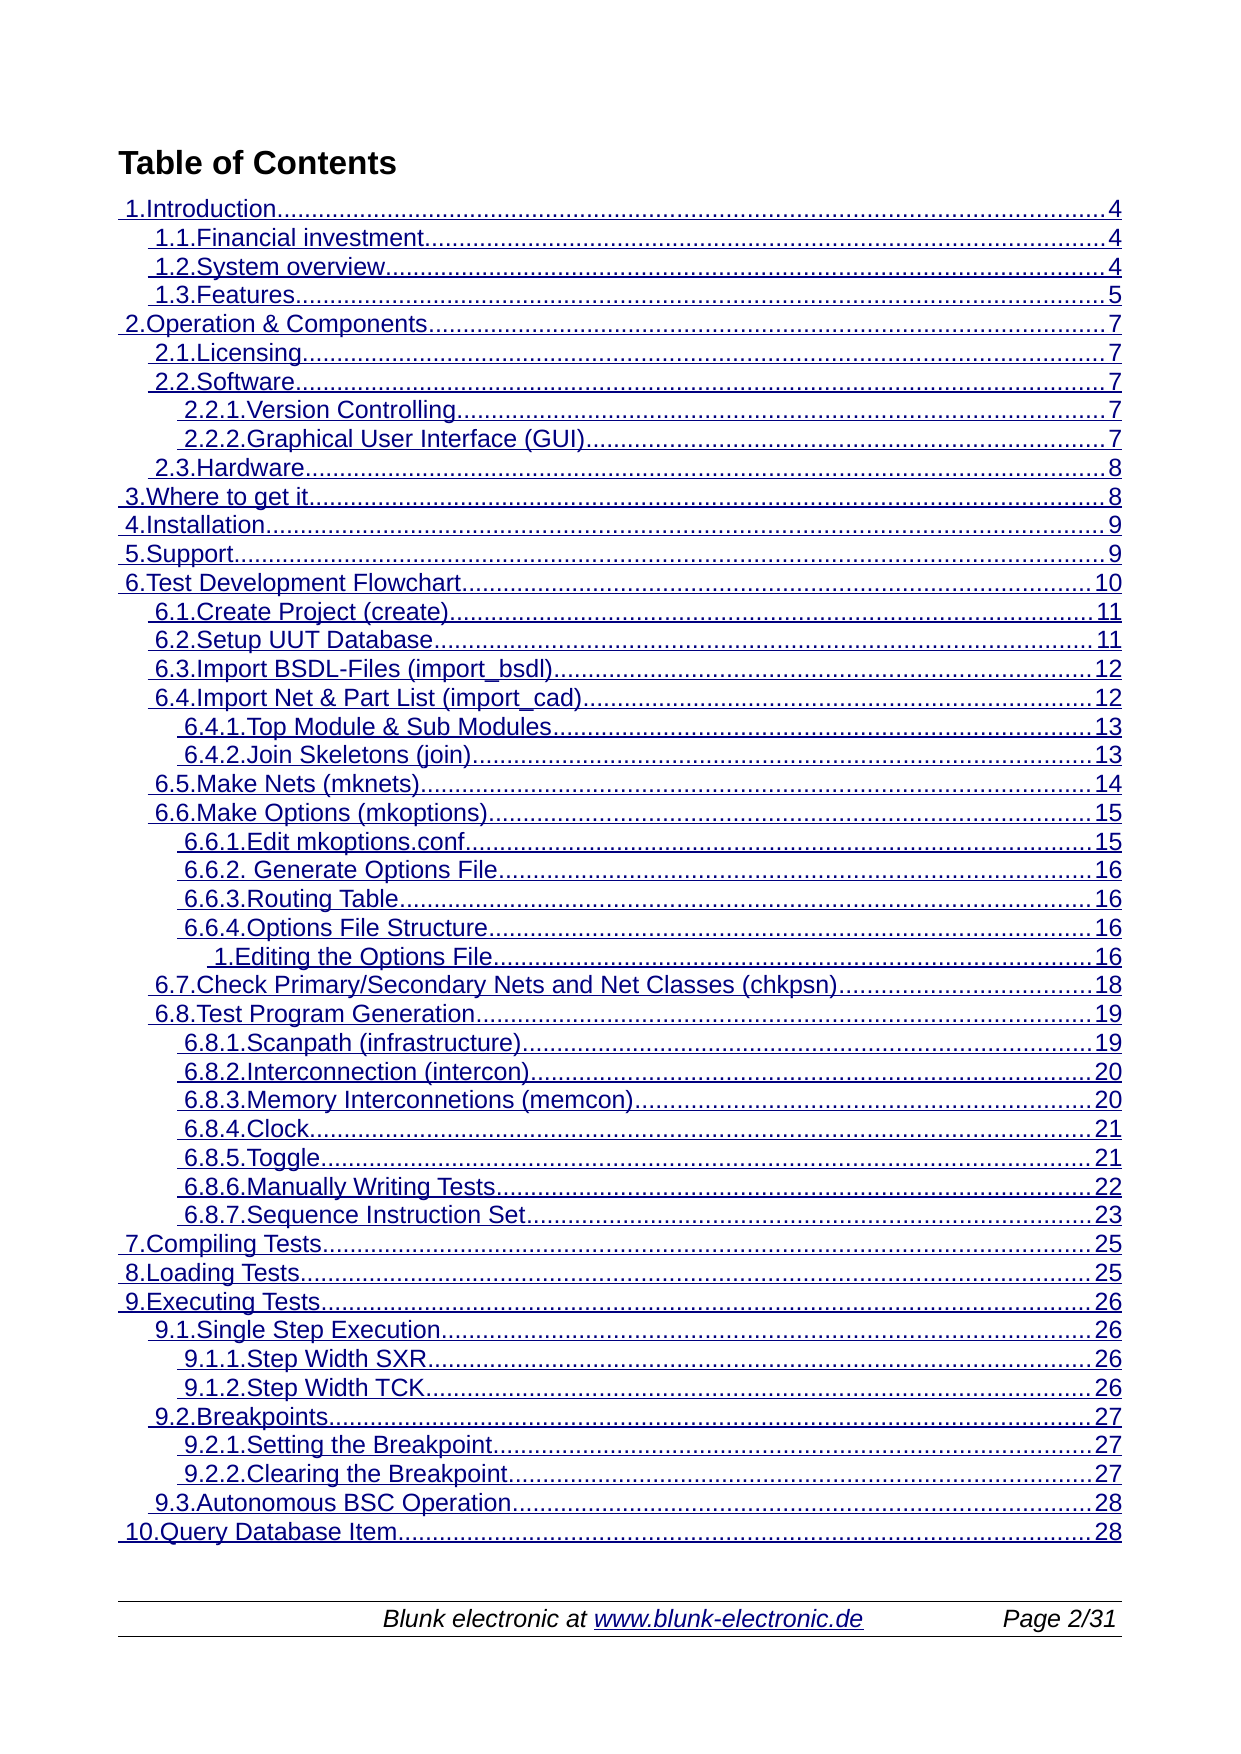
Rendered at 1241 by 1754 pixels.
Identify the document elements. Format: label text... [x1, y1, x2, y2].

text 6.8.5.Toggle 21 [177, 1143, 1122, 1168]
text 6.Test Development Flowchart 10 [118, 568, 1122, 593]
text 10.Query Database Item 28 [118, 1517, 1122, 1541]
text 6.6.Make Options (mkoptions) 15 [148, 798, 1122, 823]
text 6.8.2.Interconnection (intercon) 20 [177, 1057, 1122, 1081]
text 9.1.1.Step Width SXR 26 [177, 1344, 1122, 1369]
text 6.6.1.Edit mkoptions.conf 15 [177, 827, 1122, 851]
text 9.2.Breakpoints 27 [148, 1402, 1122, 1426]
text 6.2.Setup UUT Database 11 [148, 625, 1122, 650]
text 6.6.4.Options File Structure 16 [177, 913, 1122, 938]
text 6.1.Create Project (create) 11 [148, 597, 1122, 621]
text 6.4.1.Top Module & Sub Modules 13 [177, 712, 1122, 736]
text 2.2.1.Version Controlling 7 [177, 395, 1122, 420]
text 6.8.Test Program Generation 19 [148, 999, 1122, 1024]
text 9.3.Autonomous BSC Operation 28 [148, 1488, 1122, 1513]
text 7.Compiling Tests 25 [118, 1229, 1122, 1254]
text 6.6.2. Generate Options File 16 [177, 855, 1122, 880]
text 9.1.2.Step Width TCK 26 [177, 1373, 1122, 1398]
text 1.Editing the Options File 16 [207, 942, 1122, 966]
text 4.Installation 9 [118, 510, 1122, 535]
text 9.1.Single Step Execution 26 [148, 1315, 1122, 1340]
text 9.2.2.Clearing the Breakpoint 27 [177, 1459, 1122, 1484]
text 9.Executing Tests 26 [118, 1287, 1122, 1311]
text 1.3.Features 5 [148, 280, 1122, 305]
text 6.4.Import Net & Part List (import_cad) 12 [148, 683, 1122, 708]
subtitle Table of Contents [118, 143, 1122, 182]
text 6.6.3.Routing Table 16 [177, 884, 1122, 909]
text 6.8.3.Memory Interconnetions (memcon) 20 [177, 1085, 1122, 1110]
text 6.8.6.Manually Writing Tests 22 [177, 1172, 1122, 1196]
text 5.Support 9 [118, 539, 1122, 564]
text 6.7.Check Primary/Secondary Nets and Net Classes (chkpsn) 18 [148, 970, 1122, 995]
text 1.1.Financial investment 4 [148, 223, 1122, 248]
text 3.Where to get it 8 [118, 482, 1122, 506]
text 6.3.Import BSDL-Files (import_bsdl) 12 [148, 654, 1122, 679]
text 2.1.Licensing 7 [148, 338, 1122, 363]
text 2.2.2.Graphical User Interface (GUI) 7 [177, 424, 1122, 449]
text 6.5.Make Nets (mknets) 14 [148, 769, 1122, 794]
text 1.2.System overview 4 [148, 252, 1122, 276]
text 2.2.Software 7 [148, 367, 1122, 391]
text 8.Loading Tests 25 [118, 1258, 1122, 1283]
text 6.8.4.Clock 21 [177, 1114, 1122, 1139]
text 6.8.7.Sequence Instruction Set 23 [177, 1200, 1122, 1225]
text 2.Operation & Components 7 [118, 309, 1122, 334]
text 6.8.1.Scanpath (infrastructure) 19 [177, 1028, 1122, 1053]
text 1.Introduction 4 [118, 194, 1122, 219]
text 2.3.Hardware 8 [148, 453, 1122, 478]
text 6.4.2.Join Skeletons (join) 13 [177, 740, 1122, 765]
text 9.2.1.Setting the Breakpoint 27 [177, 1430, 1122, 1455]
